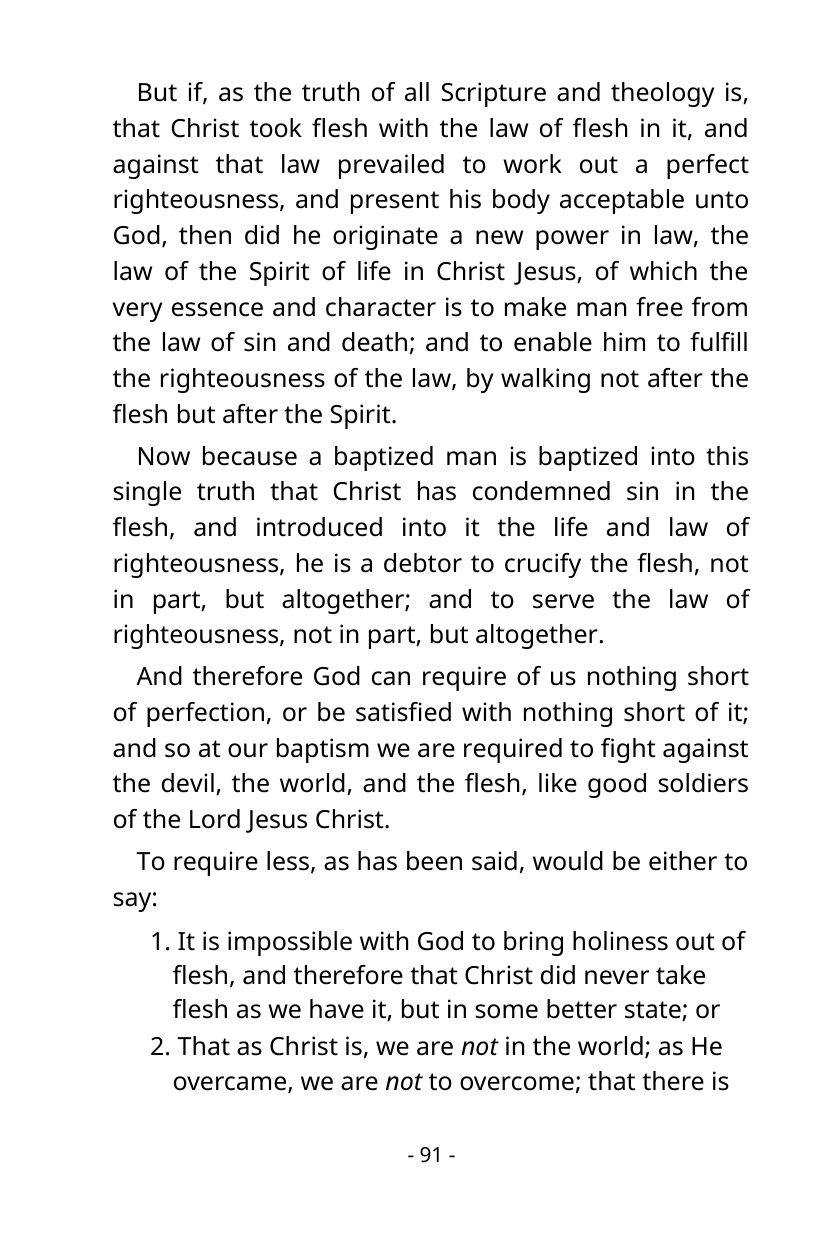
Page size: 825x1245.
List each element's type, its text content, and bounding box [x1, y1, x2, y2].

text Now because a baptized man is baptized into this single truth that Christ has condemned sin in the flesh, and introduced into it the life and law of righteousness, he is a debtor to crucify the flesh, not in part, but altogether; and to serve the law of righteousness, not in part, but altogether. [112, 438, 750, 651]
list That as Christ is, we are not in the world; as He overcame, we are not to overcome; that there is [150, 1029, 750, 1097]
text But if, as the truth of all Scripture and theology is, that Christ took flesh with the law of flesh in it, and against that law prevailed to work out a perfect righteousness, and present his body acceptable unto God, then did he originate a new power in law, the law of the Spirit of life in Christ Jesus, of which the very essence and character is to make man free from the law of sin and death; and to enable him to fulfill the righteousness of the law, by walking not after the flesh but after the Spirit. [112, 75, 750, 431]
list It is impossible with God to bring holiness out of flesh, and therefore that Christ did never take flesh as we have it, but in some better state; or [150, 924, 750, 1026]
text To require less, as has been said, would be either to say: [112, 843, 750, 913]
text And therefore God can require of us nothing short of perfection, or be satisfied with nothing short of it; and so at our baptism we are required to fight against the devil, the world, and the flesh, like good soldiers of the Lord Jesus Christ. [112, 659, 750, 836]
